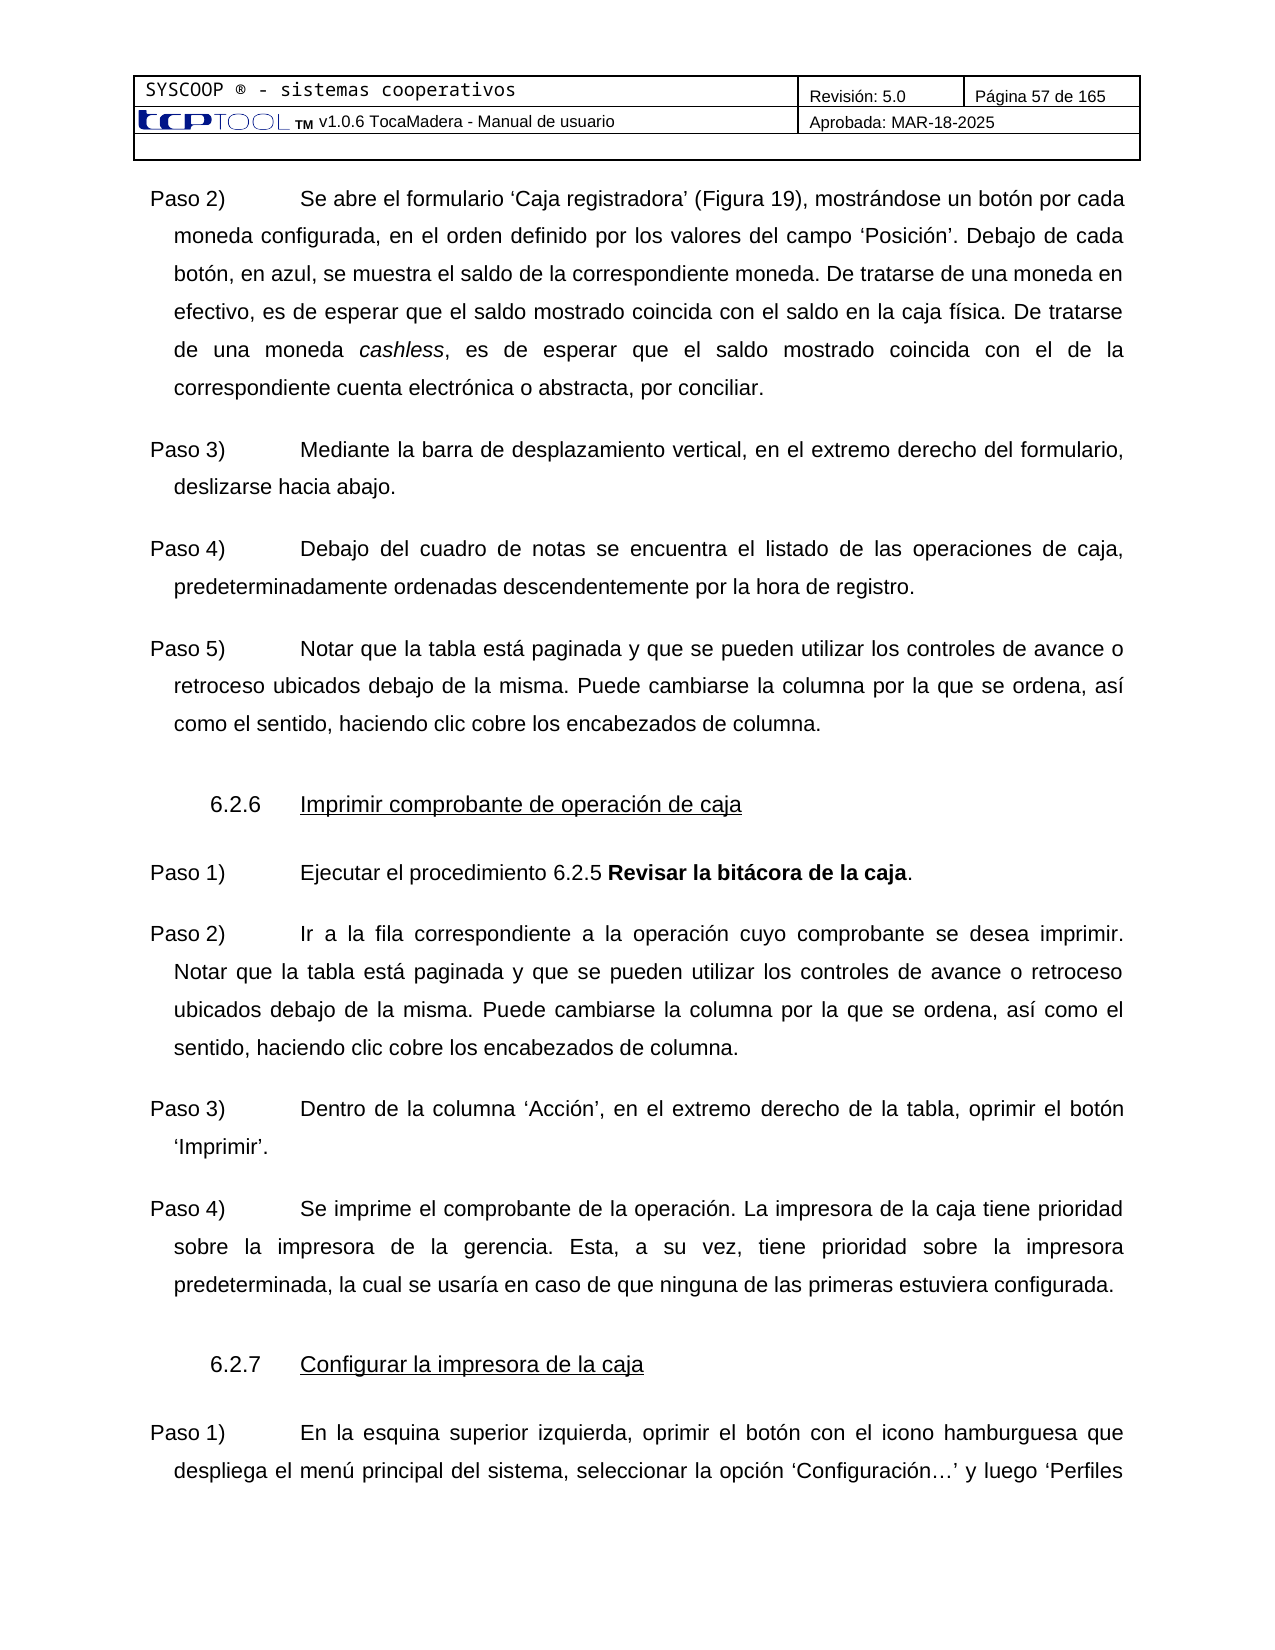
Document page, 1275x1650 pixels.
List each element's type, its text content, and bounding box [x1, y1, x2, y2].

subtitle Imprimir comprobante de operación de caja [210, 791, 1125, 817]
list Debajo del cuadro de notas se encuentra el listado de las operaciones de caja, predeterminadamente ordenadas descendentemente por la hora de registro. [150, 536, 1125, 599]
list En la esquina superior izquierda, oprimir el botón con el icono hamburguesa que despliega el menú principal del sistema, seleccionar la opción ‘Configuración…’ y luego ‘Perfiles [150, 1420, 1125, 1483]
list Mediante la barra de desplazamiento vertical, en el extremo derecho del formulario, deslizarse hacia abajo. [150, 436, 1125, 499]
list Ir a la fila correspondiente a la operación cuyo comprobante se desea imprimir. Notar que la tabla está paginada y que se pueden utilizar los controles de avance o retroceso ubicados debajo de la misma. Puede cambiarse la columna por la que se ordena, así como el sentido, haciendo clic cobre los encabezados de columna. [150, 921, 1125, 1060]
list Ejecutar el procedimiento 6.2.5 Revisar la bitácora de la caja. [150, 859, 1125, 884]
list Notar que la tabla está paginada y que se pueden utilizar los controles de avance o retroceso ubicados debajo de la misma. Puede cambiarse la columna por la que se ordena, así como el sentido, haciendo clic cobre los encabezados de columna. [150, 636, 1125, 736]
subtitle Configurar la impresora de la caja [210, 1351, 1125, 1378]
list Se abre el formulario ‘Caja registradora’ (Figura 19), mostrándose un botón por cada moneda configurada, en el orden definido por los valores del campo ‘Posición’. Debajo de cada botón, en azul, se muestra el saldo de la correspondiente moneda. De tratarse de una moneda en efectivo, es de esperar que el saldo mostrado coincida con el saldo en la caja física. De tratarse de una moneda cashless, es de esperar que el saldo mostrado coincida con el de la correspondiente cuenta electrónica o abstracta, por conciliar. [150, 186, 1125, 400]
list Dentro de la columna ‘Acción’, en el extremo derecho de la tabla, oprimir el botón ‘Imprimir’. [150, 1096, 1125, 1159]
picture [138, 110, 290, 130]
list Se imprime el comprobante de la operación. La impresora de la caja tiene prioridad sobre la impresora de la gerencia. Esta, a su vez, tiene prioridad sobre la impresora predeterminada, la cual se usaría en caso de que ninguna de las primeras estuviera configurada. [150, 1196, 1125, 1297]
